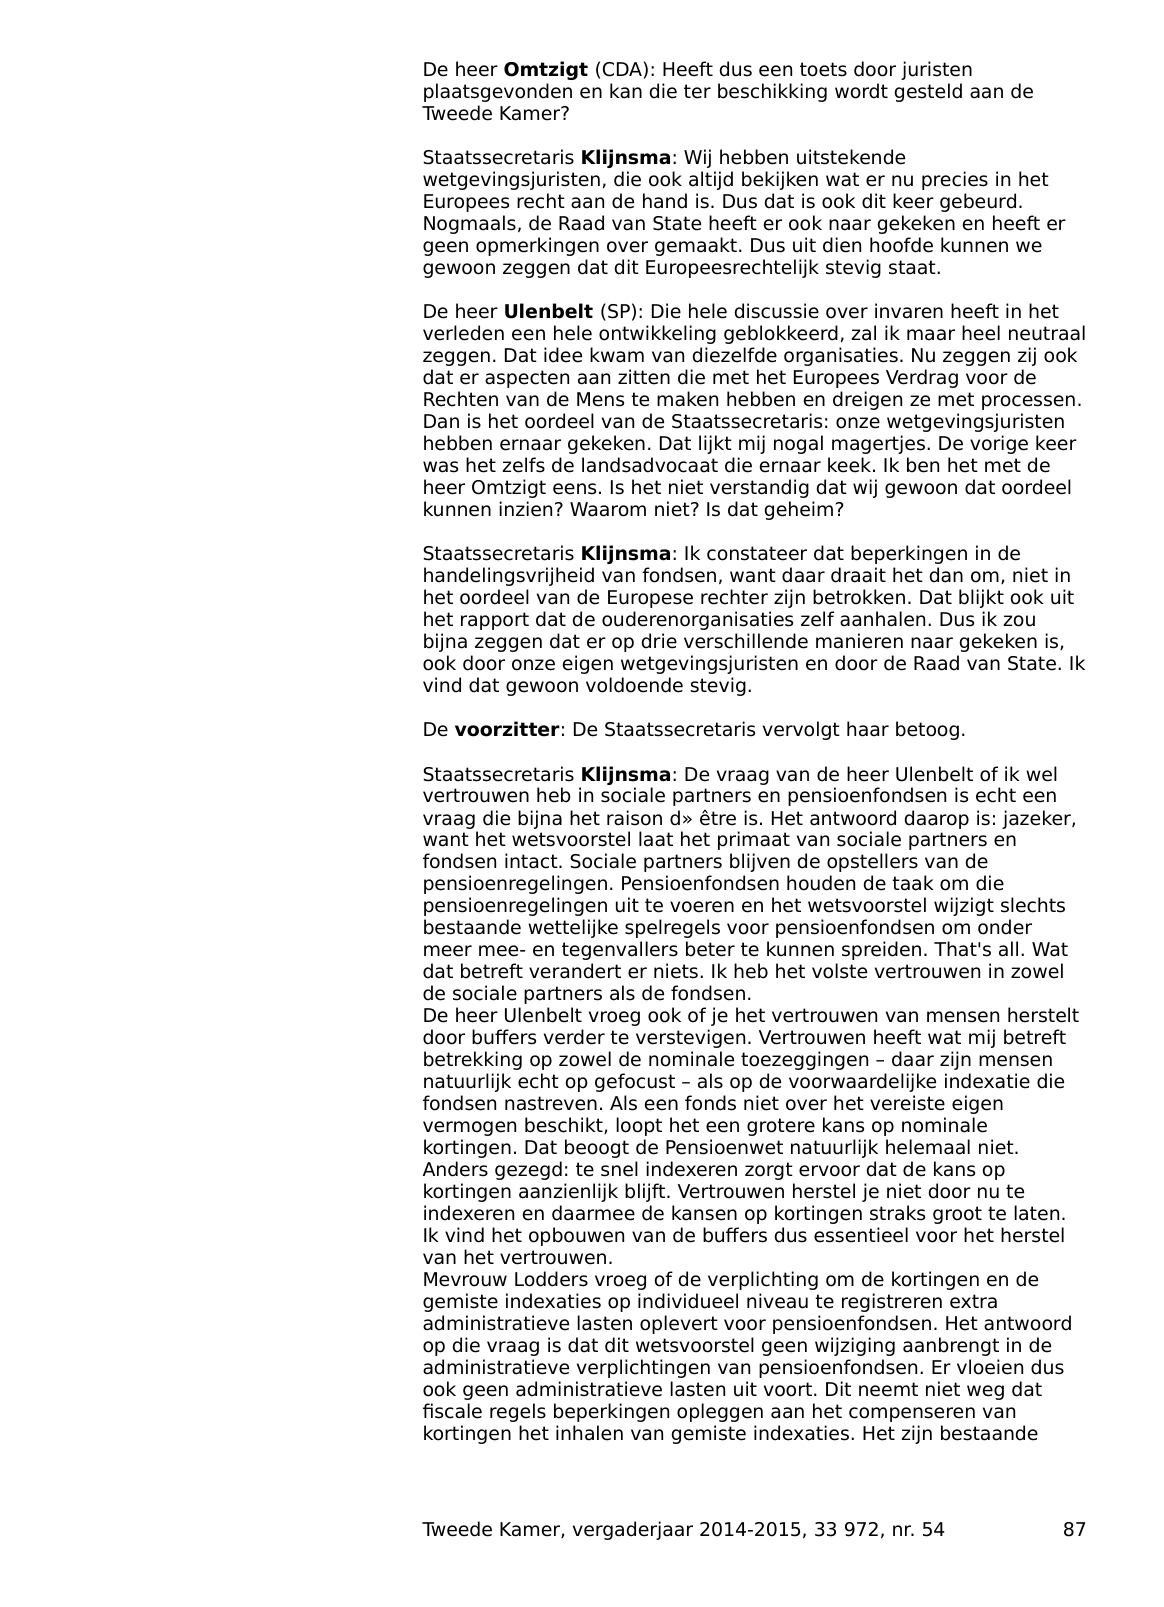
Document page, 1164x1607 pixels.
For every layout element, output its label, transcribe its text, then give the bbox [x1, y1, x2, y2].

text De heer Ulenbelt (SP): Die hele discussie over invaren heeft in het verleden een hele ontwikkeling geblokkeerd, zal ik maar heel neutraal zeggen. Dat idee kwam van diezelfde organisaties. Nu zeggen zij ook dat er aspecten aan zitten die met het Europees Verdrag voor de Rechten van de Mens te maken hebben en dreigen ze met processen. Dan is het oordeel van de Staatssecretaris: onze wetgevingsjuristen hebben ernaar gekeken. Dat lijkt mij nogal magertjes. De vorige keer was het zelfs de landsadvocaat die ernaar keek. Ik ben het met de heer Omtzigt eens. Is het niet verstandig dat wij gewoon dat oordeel kunnen inzien? Waarom niet? Is dat geheim? [422, 301, 1087, 521]
text De heer Omtzigt (CDA): Heeft dus een toets door juristen plaatsgevonden en kan die ter beschikking wordt gesteld aan de Tweede Kamer? [422, 59, 1087, 125]
text Staatssecretaris Klijnsma: De vraag van de heer Ulenbelt of ik wel vertrouwen heb in sociale partners en pensioenfondsen is echt een vraag die bijna het raison d» être is. Het antwoord daarop is: jazeker, want het wetsvoorstel laat het primaat van sociale partners en fondsen intact. Sociale partners blijven de opstellers van de pensioenregelingen. Pensioenfondsen houden de taak om die pensioenregelingen uit te voeren en het wetsvoorstel wijzigt slechts bestaande wettelijke spelregels voor pensioenfondsen om onder meer mee- en tegenvallers beter te kunnen spreiden. That's all. Wat dat betreft verandert er niets. Ik heb het volste vertrouwen in zowel de sociale partners als de fondsen. [422, 763, 1087, 1005]
text Mevrouw Lodders vroeg of de verplichting om de kortingen en de gemiste indexaties op individueel niveau te registreren extra administratieve lasten oplevert voor pensioenfondsen. Het antwoord op die vraag is dat dit wetsvoorstel geen wijziging aanbrengt in de administratieve verplichtingen van pensioenfondsen. Er vloeien dus ook geen administratieve lasten uit voort. Dit neemt niet weg dat fiscale regels beperkingen opleggen aan het compenseren van kortingen het inhalen van gemiste indexaties. Het zijn bestaande [422, 1269, 1087, 1445]
text Staatssecretaris Klijnsma: Ik constateer dat beperkingen in de handelingsvrijheid van fondsen, want daar draait het dan om, niet in het oordeel van de Europese rechter zijn betrokken. Dat blijkt ook uit het rapport dat de ouderenorganisaties zelf aanhalen. Dus ik zou bijna zeggen dat er op drie verschillende manieren naar gekeken is, ook door onze eigen wetgevingsjuristen en door de Raad van State. Ik vind dat gewoon voldoende stevig. [422, 543, 1087, 697]
text De voorzitter: De Staatssecretaris vervolgt haar betoog. [422, 719, 1087, 741]
text De heer Ulenbelt vroeg ook of je het vertrouwen van mensen herstelt door buffers verder te verstevigen. Vertrouwen heeft wat mij betreft betrekking op zowel de nominale toezeggingen – daar zijn mensen natuurlijk echt op gefocust – als op de voorwaardelijke indexatie die fondsen nastreven. Als een fonds niet over het vereiste eigen vermogen beschikt, loopt het een grotere kans op nominale kortingen. Dat beoogt de Pensioenwet natuurlijk helemaal niet. Anders gezegd: te snel indexeren zorgt ervoor dat de kans op kortingen aanzienlijk blijft. Vertrouwen herstel je niet door nu te indexeren en daarmee de kansen op kortingen straks groot te laten. Ik vind het opbouwen van de buffers dus essentieel voor het herstel van het vertrouwen. [422, 1005, 1087, 1269]
text Staatssecretaris Klijnsma: Wij hebben uitstekende wetgevingsjuristen, die ook altijd bekijken wat er nu precies in het Europees recht aan de hand is. Dus dat is ook dit keer gebeurd. Nogmaals, de Raad van State heeft er ook naar gekeken en heeft er geen opmerkingen over gemaakt. Dus uit dien hoofde kunnen we gewoon zeggen dat dit Europeesrechtelijk stevig staat. [422, 147, 1087, 279]
